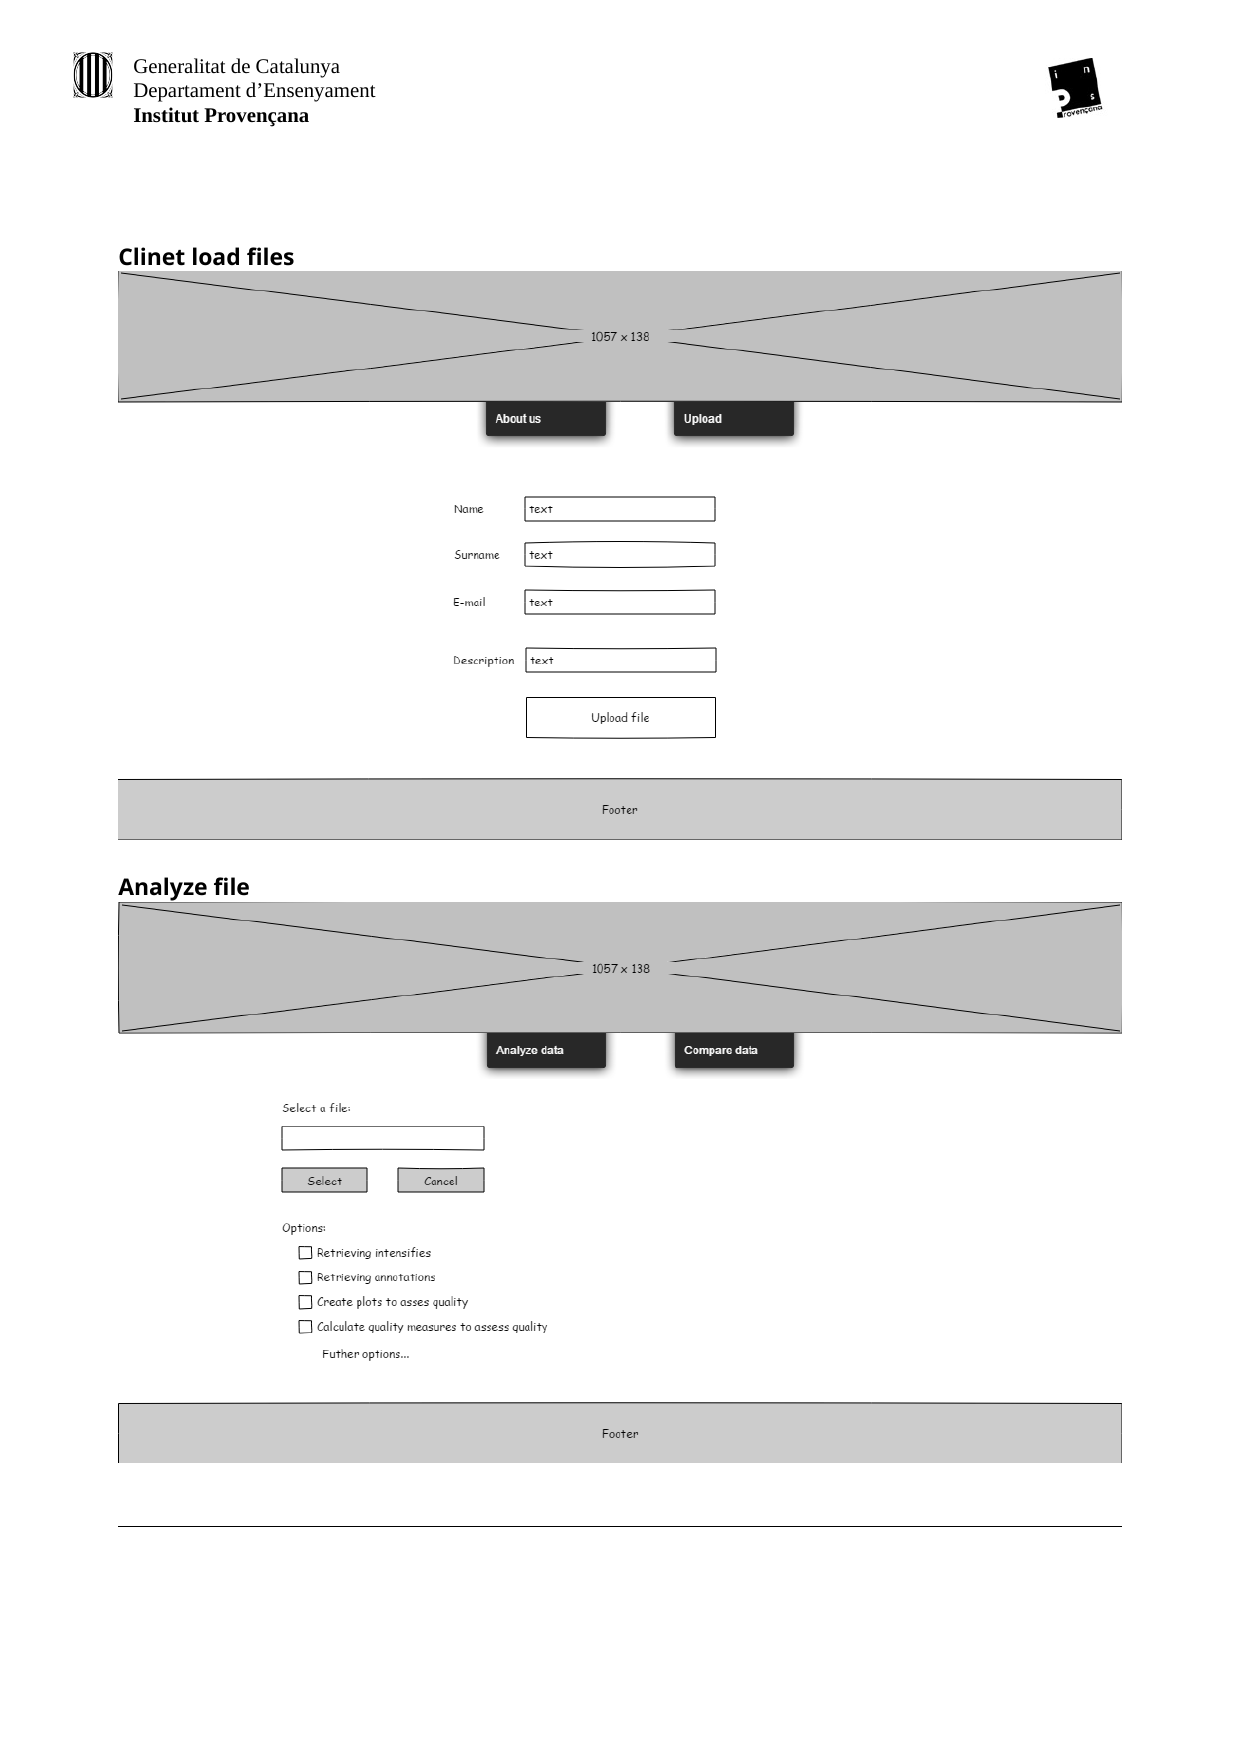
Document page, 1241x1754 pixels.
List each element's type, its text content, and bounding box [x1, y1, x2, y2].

text Analyze file [118, 871, 1122, 902]
picture [118, 902, 1122, 1463]
text Clinet load files [118, 241, 1122, 271]
picture [118, 271, 1122, 840]
picture [73, 52, 113, 98]
picture [1031, 58, 1118, 118]
